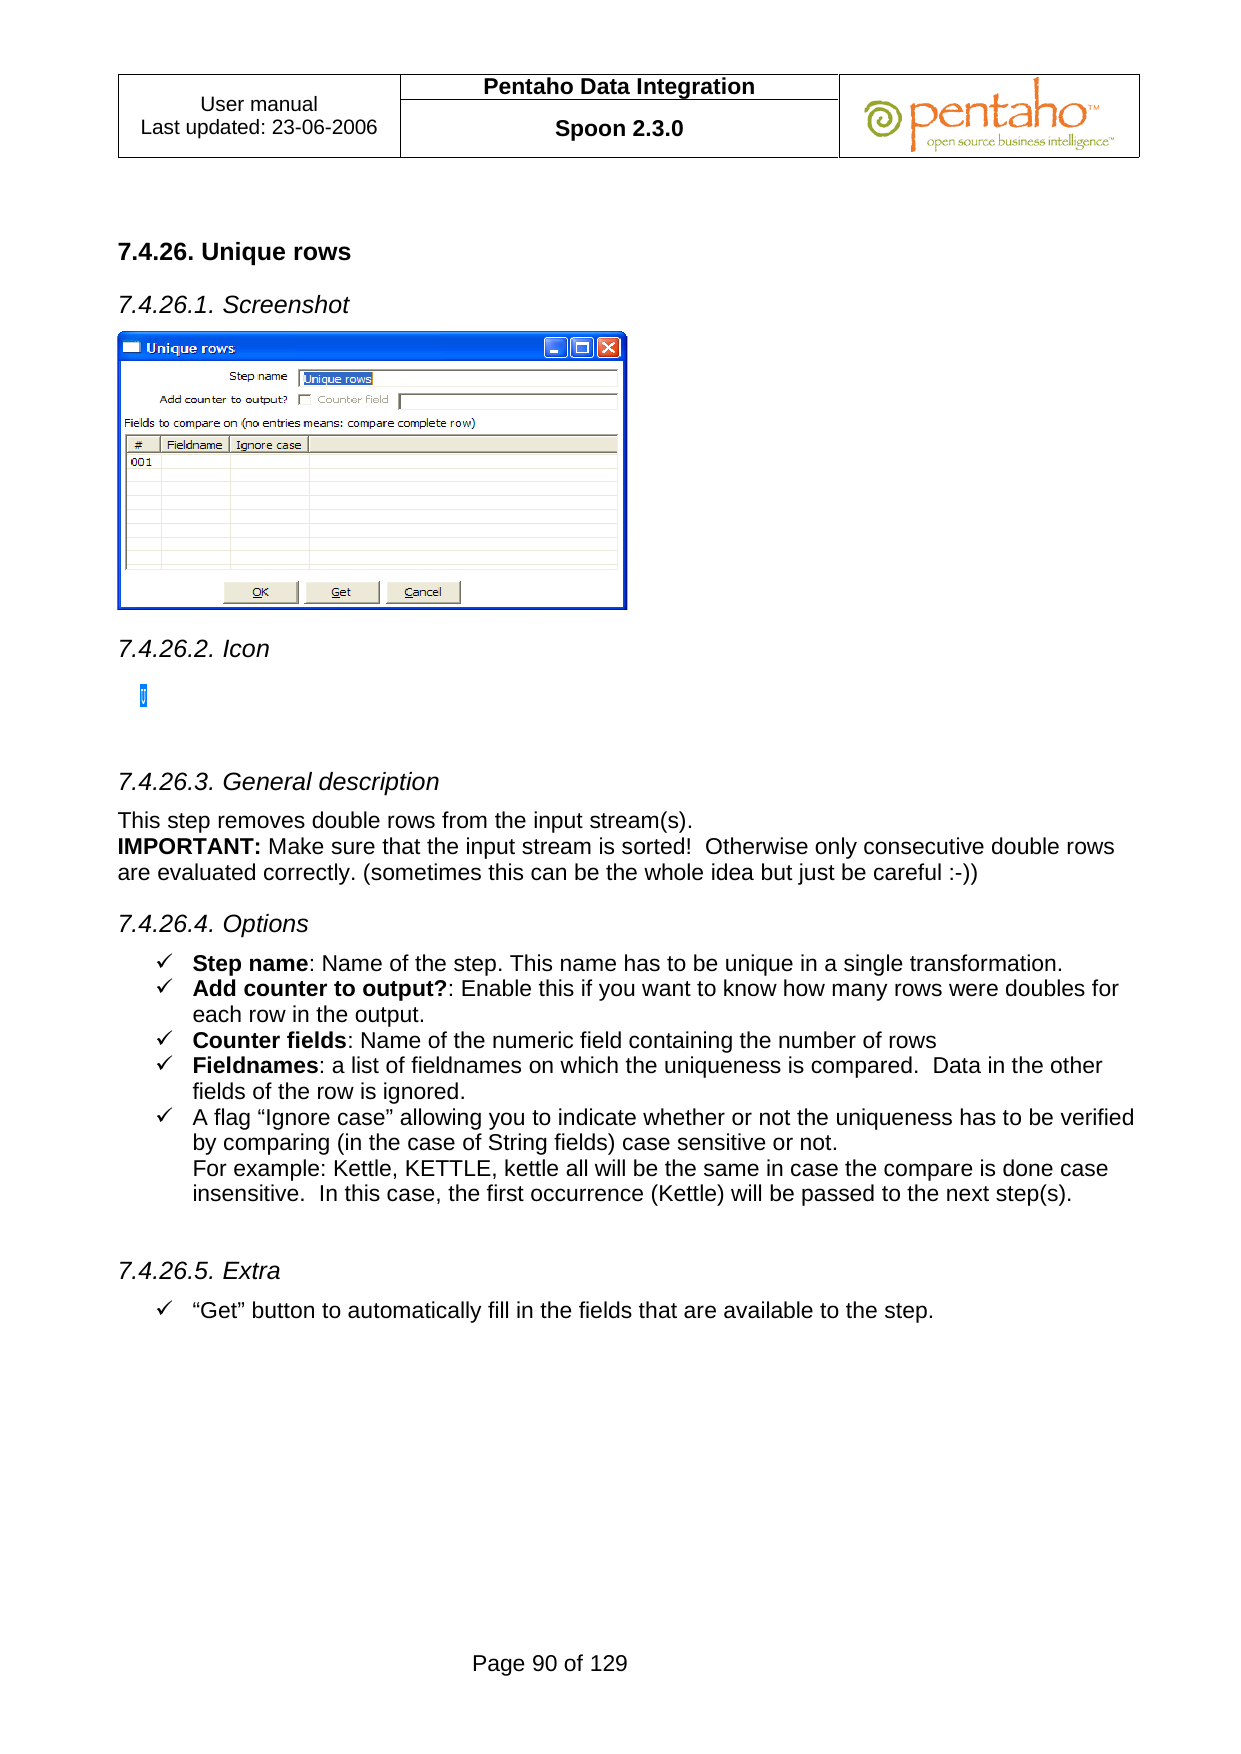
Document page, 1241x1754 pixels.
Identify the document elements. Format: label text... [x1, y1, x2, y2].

list For example: Kettle, KETTLE, kettle all will be the same in case the compare is done case insensitive. In this case, the first occurrence (Kettle) will be passed to the next step(s). [155, 1156, 1137, 1207]
list Counter fields: Name of the numeric field containing the number of rows [155, 1027, 1137, 1053]
subtitle General description [117, 768, 1137, 796]
subtitle Icon [117, 635, 1137, 663]
picture [140, 684, 147, 707]
list Step name: Name of the step. This name has to be unique in a single transformation. [155, 950, 1137, 976]
list Fieldnames: a list of fieldnames on which the uniqueness is compared. Data in the other fields of the row is ignored. [155, 1053, 1137, 1104]
text This step removes double rows from the input stream(s). [117, 808, 1137, 834]
list A flag “Ignore case” allowing you to indicate whether or not the uniqueness has to be verified by comparing (in the case of String fields) case sensitive or not. [155, 1104, 1137, 1156]
picture [117, 331, 628, 610]
subtitle Extra [117, 1257, 1137, 1285]
subtitle Unique rows [117, 238, 1137, 266]
list Add counter to output?: Enable this if you want to know how many rows were doubles for each row in the output. [155, 976, 1137, 1027]
list “Get” button to automatically fill in the fields that are available to the step. [155, 1298, 1137, 1323]
text IMPORTANT: Make sure that the input stream is sorted! Otherwise only consecutive double rows are evaluated correctly. (sometimes this can be the whole idea but just be careful :-)) [117, 834, 1137, 885]
subtitle Screenshot [117, 291, 1137, 319]
subtitle Options [117, 910, 1137, 938]
